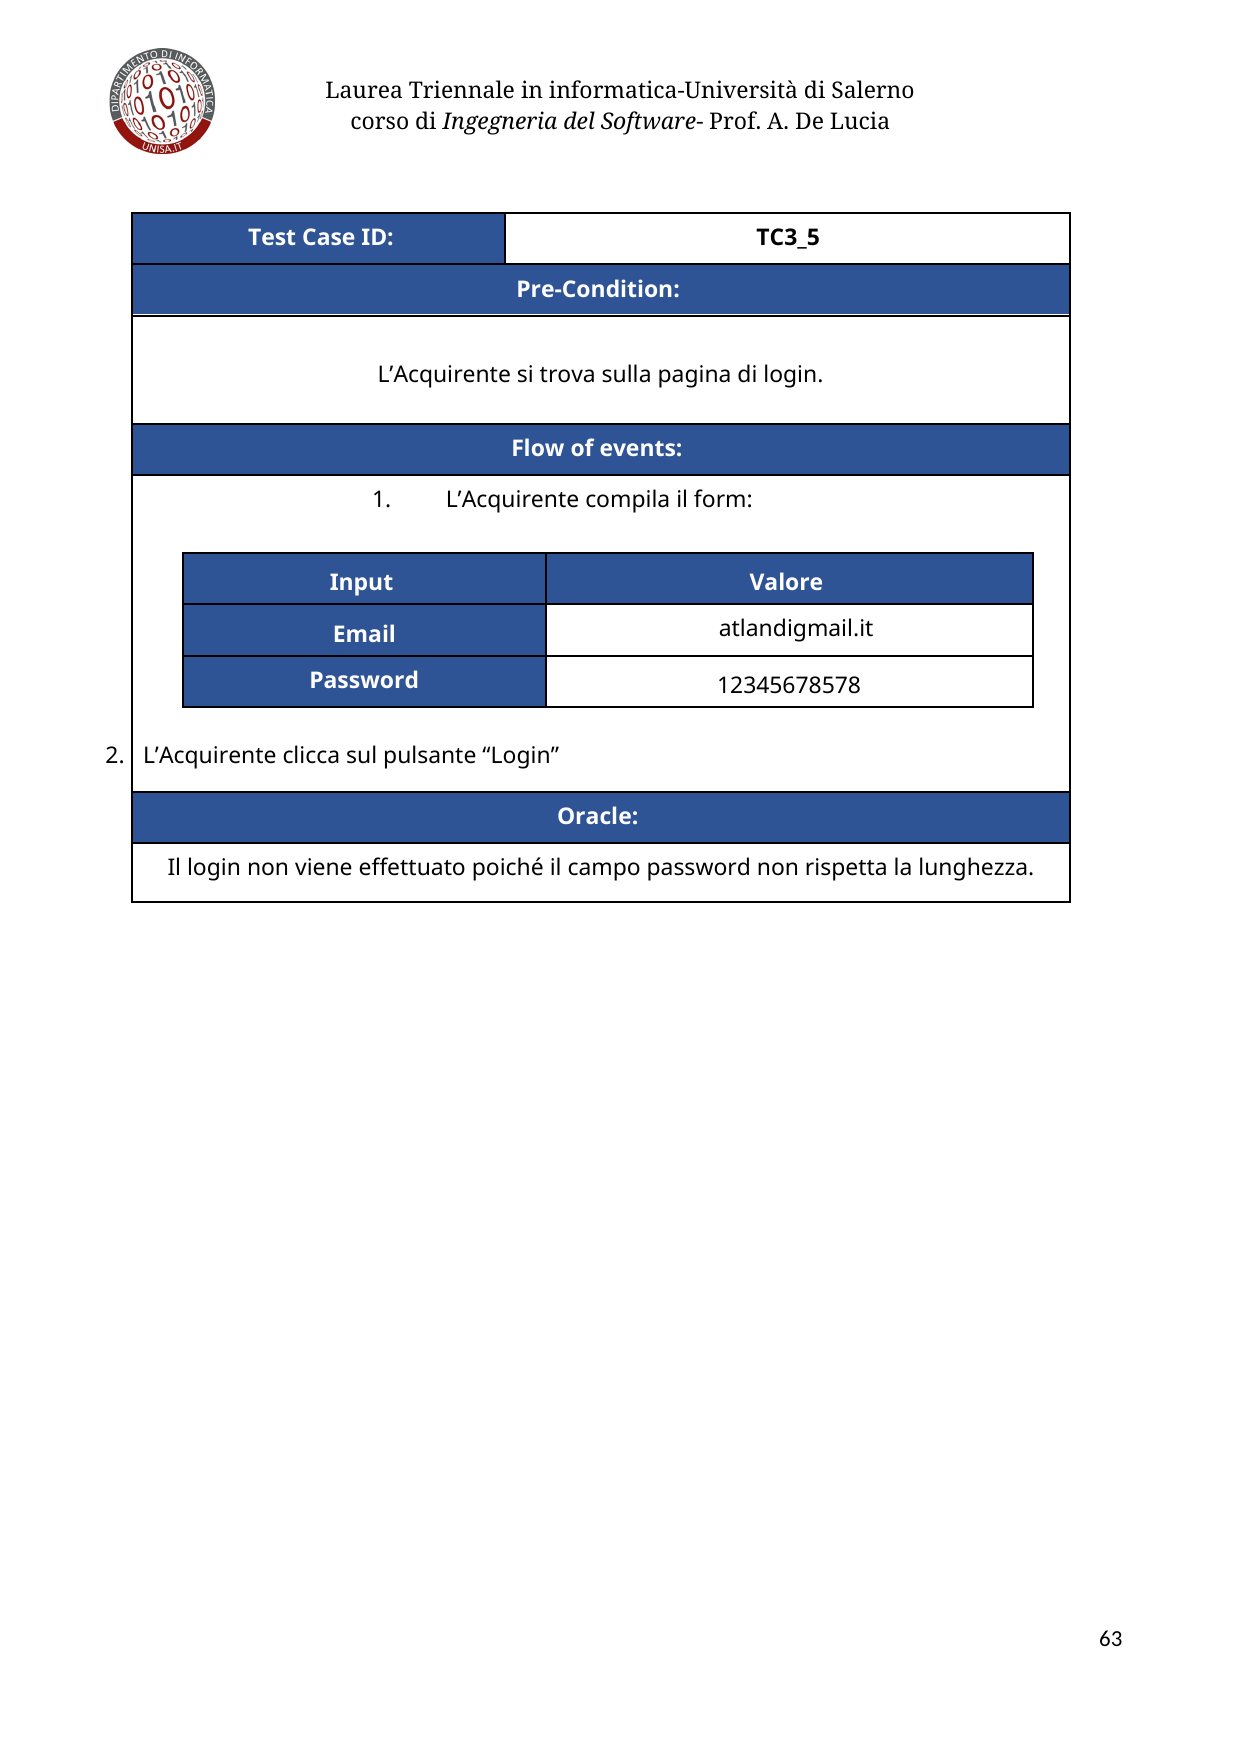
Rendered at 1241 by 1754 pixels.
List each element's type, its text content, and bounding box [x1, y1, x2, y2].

table_cell Password [184, 657, 545, 706]
table_cell 12345678578 [547, 657, 1032, 706]
table_cell Flow of events: [133, 425, 1069, 474]
table_cell Email [184, 605, 545, 655]
table_header Input [184, 554, 545, 603]
table_cell Pre-Condition: [133, 265, 1069, 314]
table_header Test Case ID: [133, 214, 504, 263]
table_cell L’Acquirente si trova sulla pagina di login. [133, 317, 1069, 423]
table_header Valore [547, 554, 1032, 603]
table_header TC3_5 [506, 214, 1069, 263]
table_cell atlandigmail.it [547, 605, 1032, 655]
table_cell Oracle: [133, 793, 1069, 842]
table_cell L’Acquirente compila il form: L’Acquirente clicca sul pulsante “Login” [133, 476, 1069, 791]
table_cell Il login non viene effettuato poiché il campo password non rispetta la lunghezza. [133, 844, 1069, 901]
